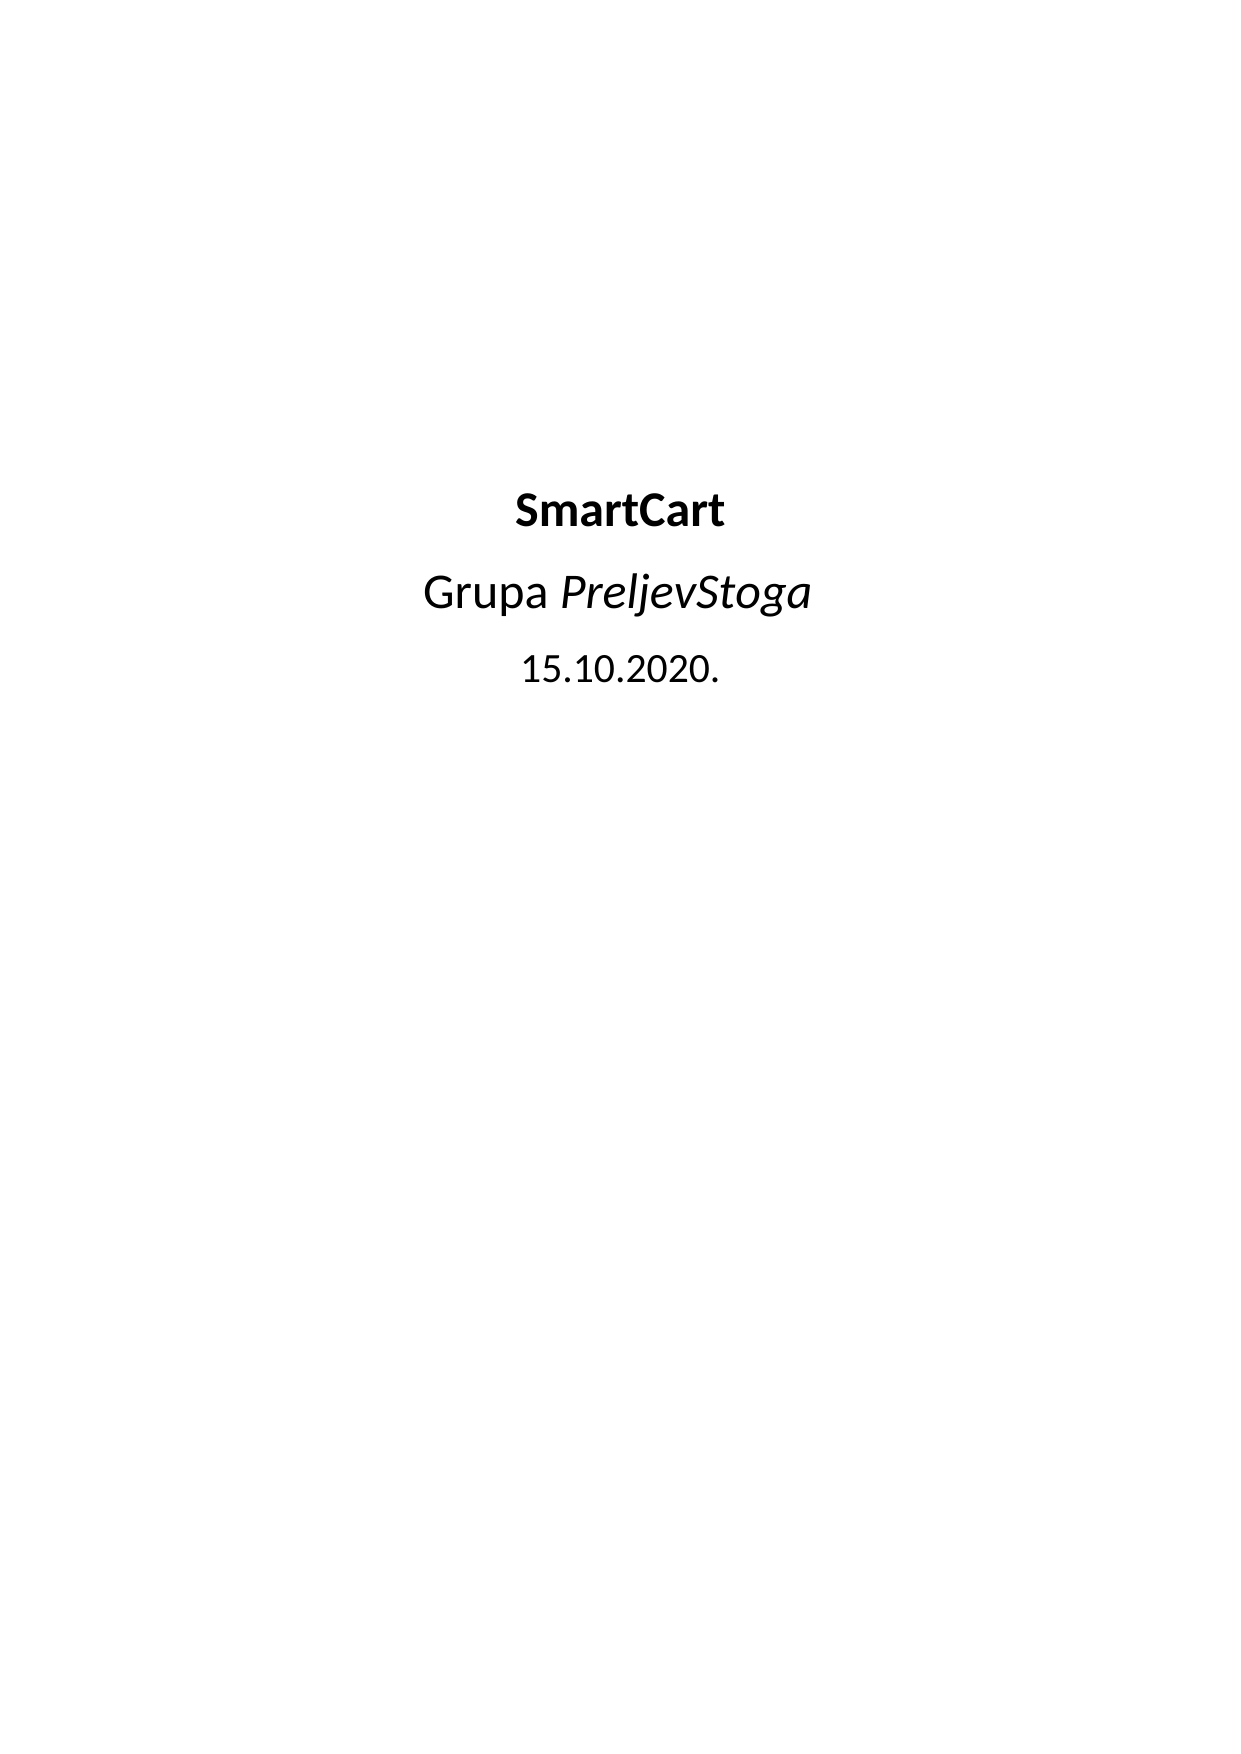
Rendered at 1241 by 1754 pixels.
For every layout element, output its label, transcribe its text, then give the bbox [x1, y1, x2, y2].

text Grupa PreljevStoga [150, 560, 1090, 621]
text 15.10.2020. [150, 642, 1090, 693]
text SmartCart [150, 478, 1090, 539]
